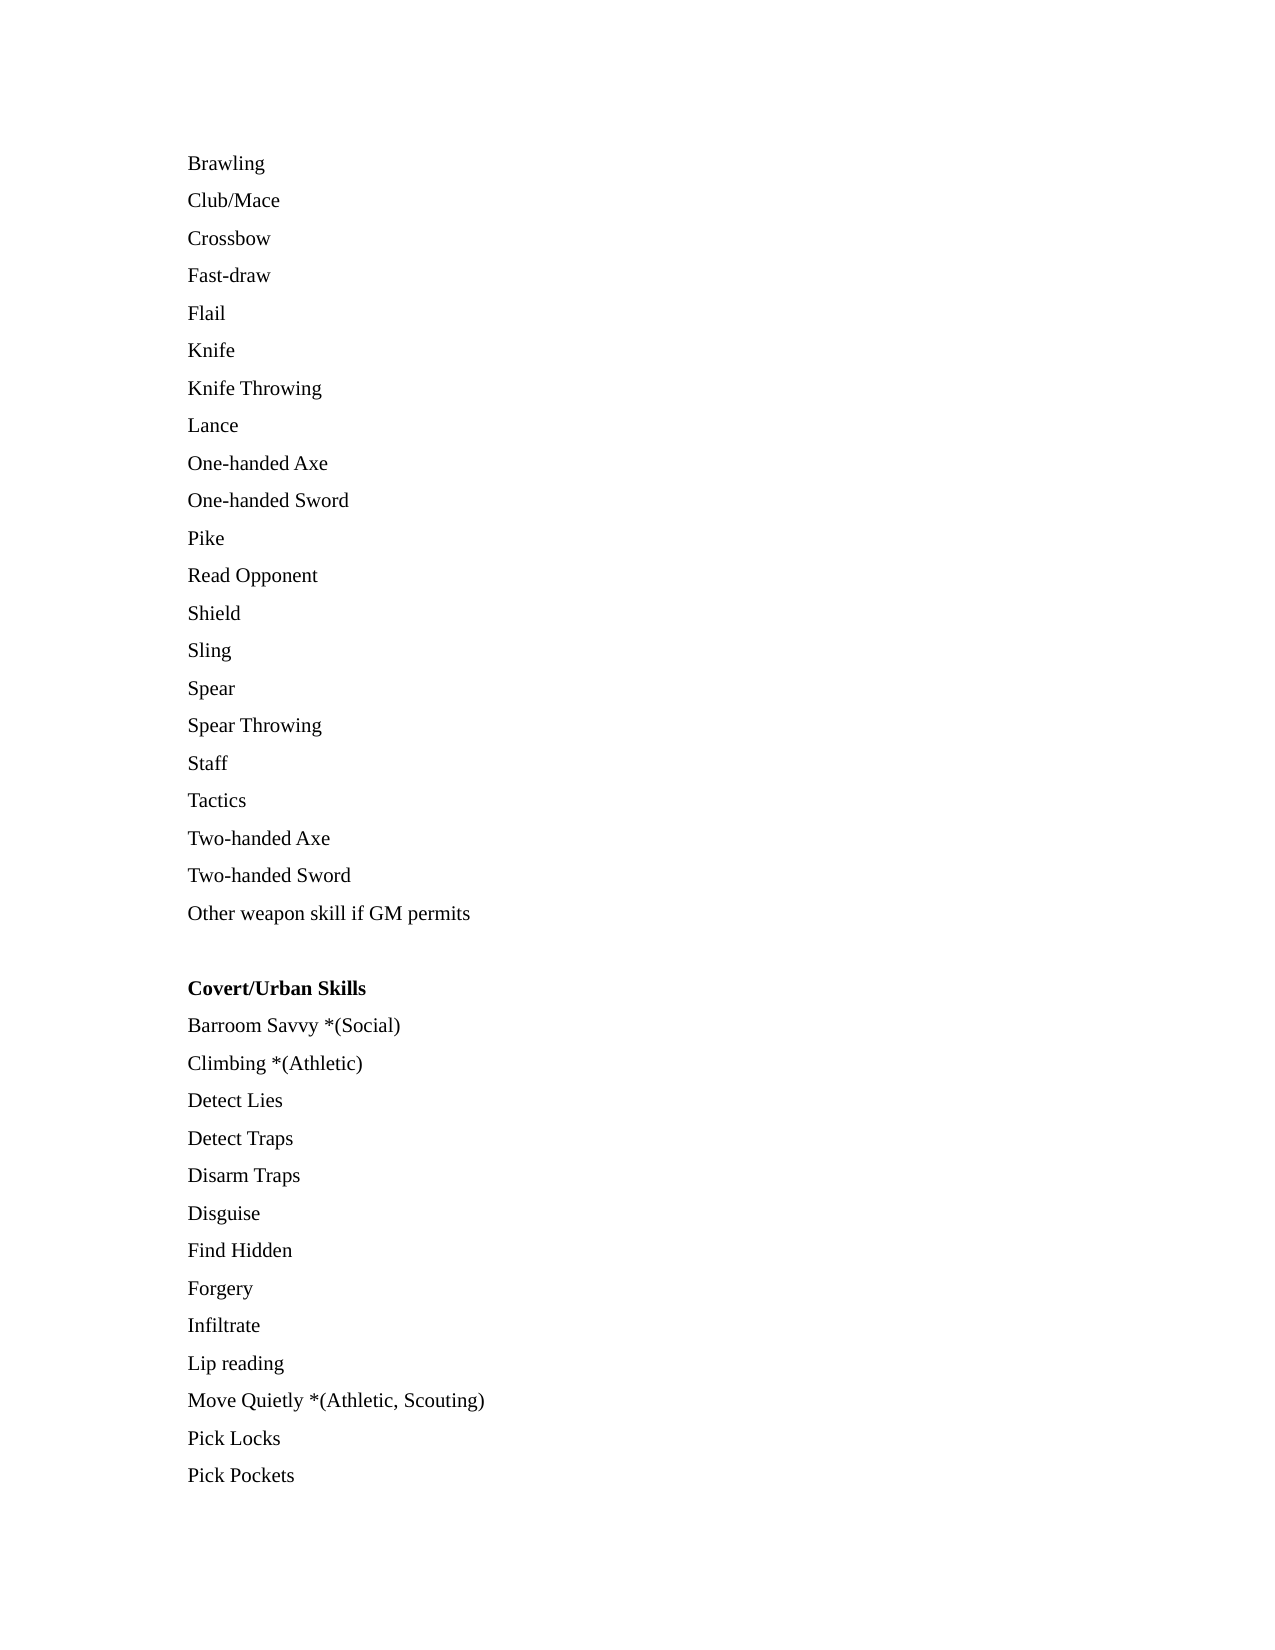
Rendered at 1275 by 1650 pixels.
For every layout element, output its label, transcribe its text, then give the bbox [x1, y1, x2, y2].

text Read Opponent [187, 562, 1087, 587]
text Disguise [187, 1200, 1087, 1225]
text Crossbow [187, 225, 1087, 250]
text Pick Pockets [187, 1462, 1087, 1487]
text Tactics [187, 787, 1087, 812]
text Forgery [187, 1275, 1087, 1300]
text Lip reading [187, 1350, 1087, 1375]
text Infiltrate [187, 1312, 1087, 1337]
text Pick Locks [187, 1425, 1087, 1450]
text Sling [187, 637, 1087, 662]
text Covert/Urban Skills [187, 975, 1087, 1000]
text Club/Mace [187, 187, 1087, 212]
text Knife Throwing [187, 375, 1087, 400]
text Barroom Savvy *(Social) [187, 1012, 1087, 1037]
text Flail [187, 300, 1087, 325]
text One-handed Axe [187, 450, 1087, 475]
text Find Hidden [187, 1237, 1087, 1262]
text Shield [187, 600, 1087, 625]
text Climbing *(Athletic) [187, 1050, 1087, 1075]
text Lance [187, 412, 1087, 437]
text Brawling [187, 150, 1087, 175]
text Disarm Traps [187, 1162, 1087, 1187]
text Fast-draw [187, 262, 1087, 287]
text Knife [187, 337, 1087, 362]
text Spear Throwing [187, 712, 1087, 737]
text Spear [187, 675, 1087, 700]
text Staff [187, 750, 1087, 775]
text Two-handed Axe [187, 825, 1087, 850]
text Move Quietly *(Athletic, Scouting) [187, 1387, 1087, 1412]
text Detect Traps [187, 1125, 1087, 1150]
text Two-handed Sword [187, 862, 1087, 887]
text Detect Lies [187, 1087, 1087, 1112]
text Other weapon skill if GM permits [187, 900, 1087, 925]
text Pike [187, 525, 1087, 550]
text One-handed Sword [187, 487, 1087, 512]
